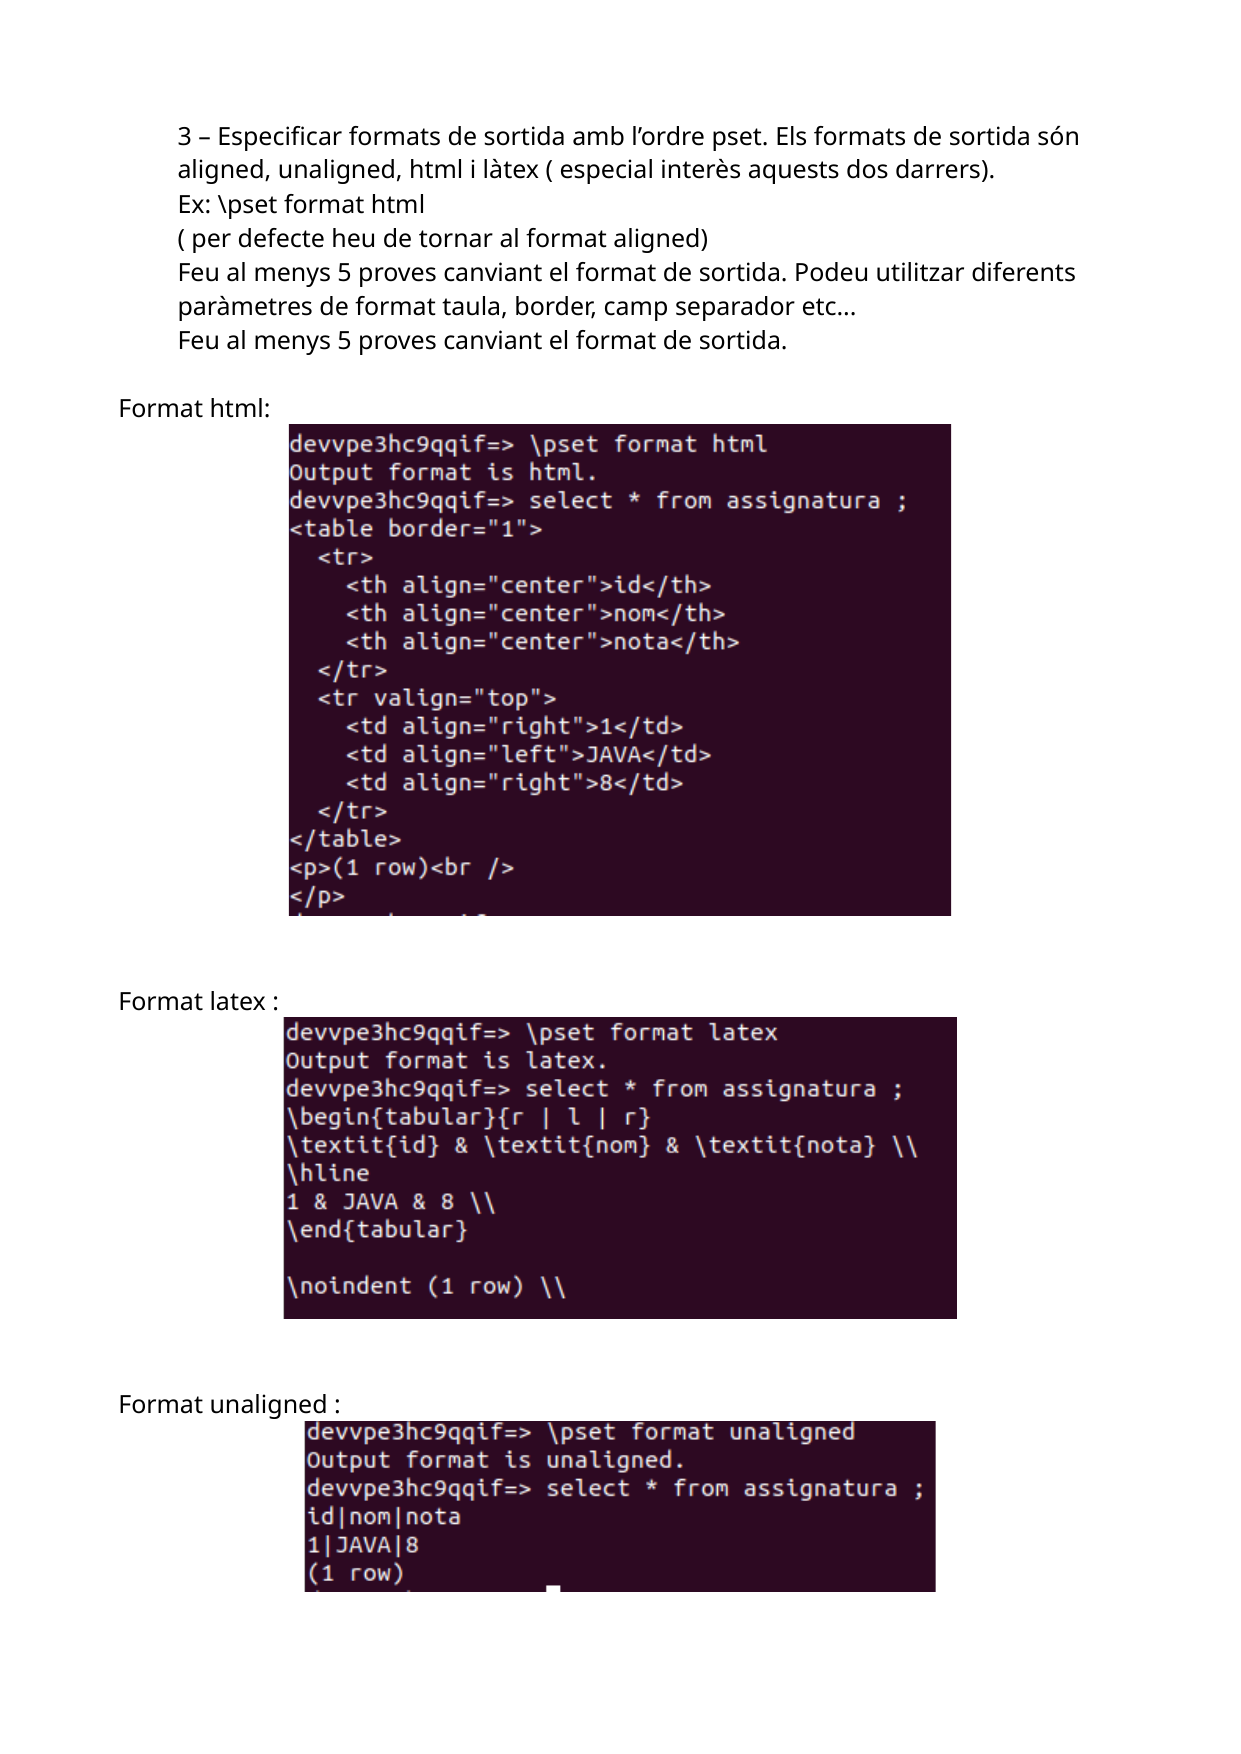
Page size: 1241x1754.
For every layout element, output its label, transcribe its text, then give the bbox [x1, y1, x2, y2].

picture [288, 424, 952, 916]
text Feu al menys 5 proves canviant el format de sortida. [177, 322, 1122, 357]
text Format latex : [118, 983, 1122, 1017]
text Feu al menys 5 proves canviant el format de sortida. Podeu utilitzar diferents paràmetres de format taula, border, camp separador etc... [177, 254, 1122, 322]
text Ex: \pset format html [177, 186, 1122, 220]
picture [283, 1017, 957, 1319]
text Format html: [118, 391, 1122, 425]
text Format unaligned : [118, 1387, 1122, 1421]
text ( per defecte heu de tornar al format aligned) [177, 220, 1122, 254]
text 3 – Especificar formats de sortida amb l’ordre pset. Els formats de sortida són aligned, unaligned, html i làtex ( especial interès aquests dos darrers). [177, 118, 1122, 186]
picture [304, 1421, 936, 1592]
